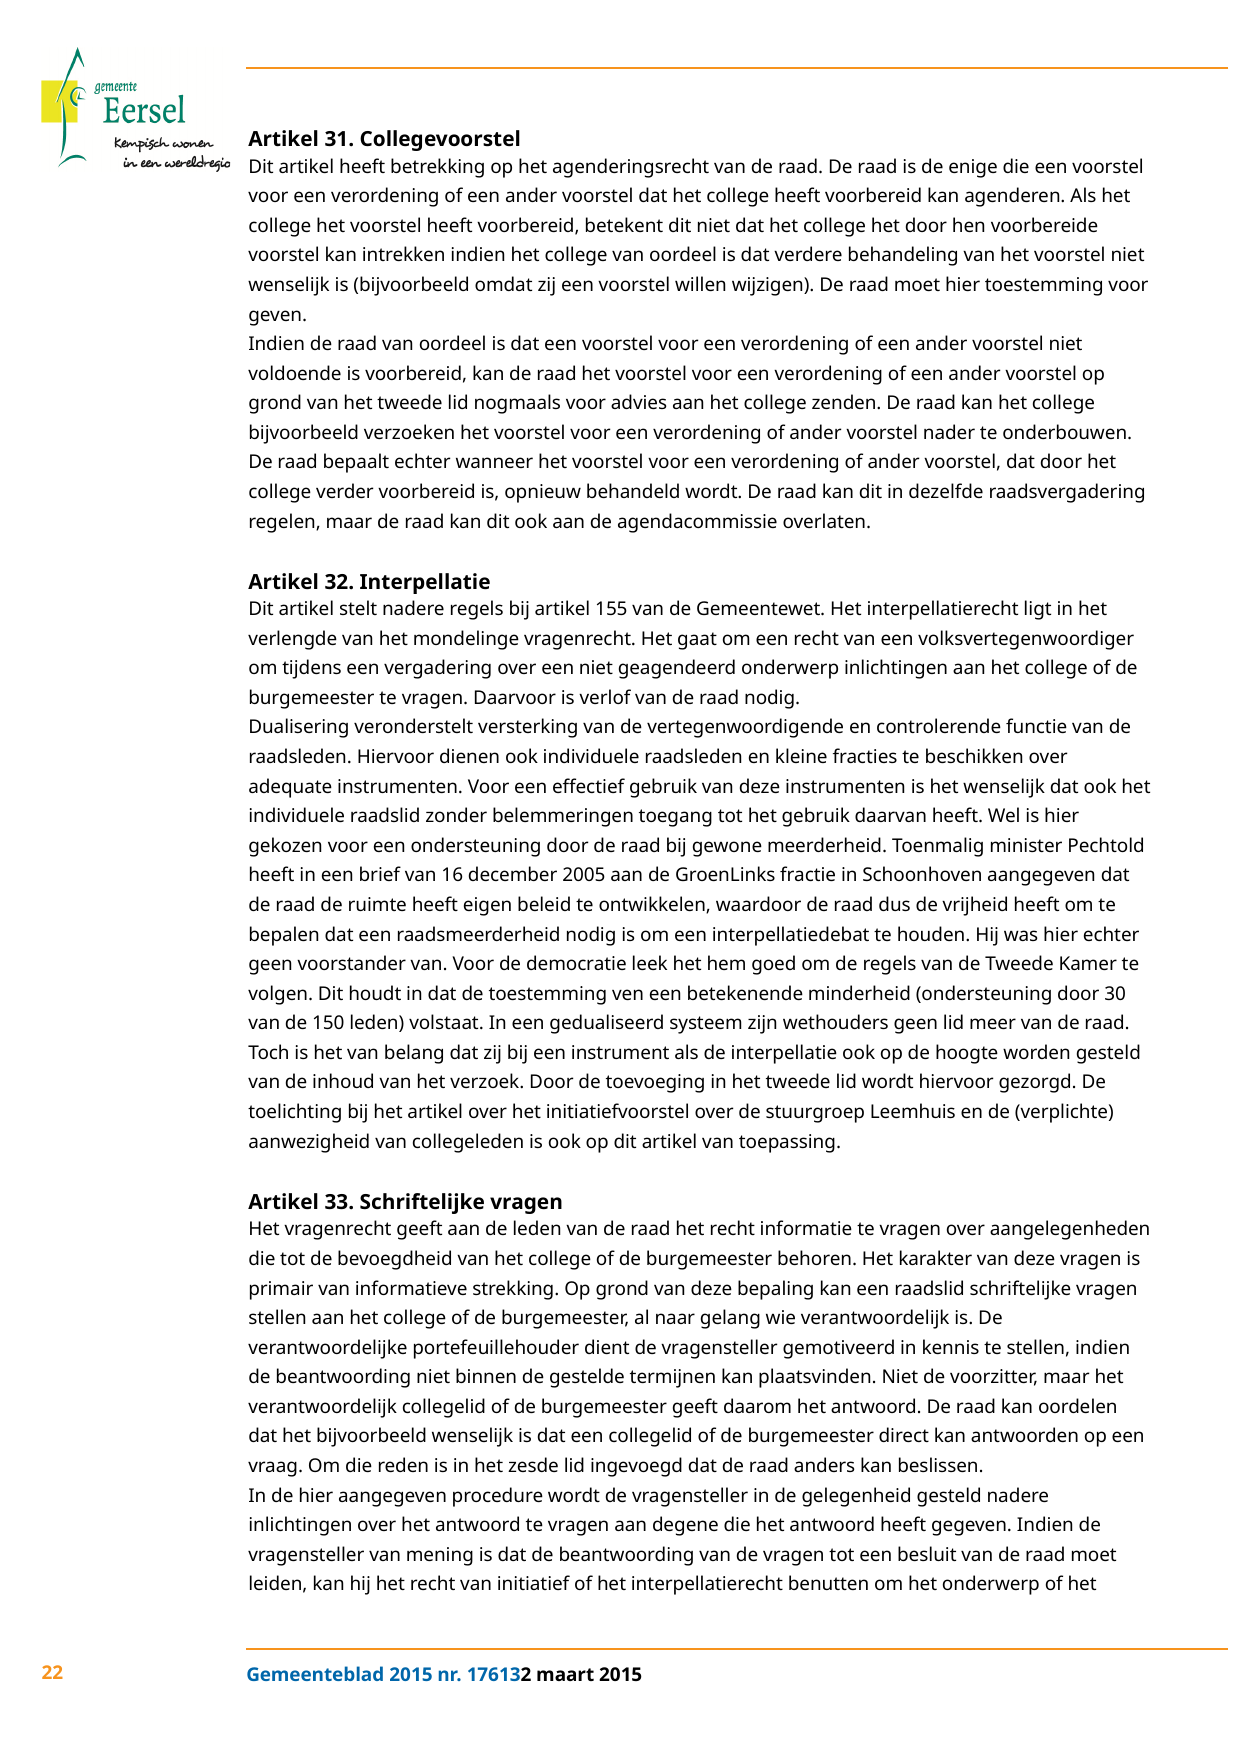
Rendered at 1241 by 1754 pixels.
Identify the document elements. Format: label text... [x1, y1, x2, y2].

picture [41, 47, 231, 172]
text Dit artikel stelt nadere regels bij artikel 155 van de Gemeentewet. Het interpellatierecht ligt in het verlengde van het mondelinge vragenrecht. Het gaat om een recht van een volksvertegenwoordiger om tijdens een vergadering over een niet geagendeerd onderwerp inlichtingen aan het college of de burgemeester te vragen. Daarvoor is verlof van de raad nodig. [248, 595, 1152, 710]
text Artikel 32. Interpellatie [248, 567, 1152, 595]
text In de hier aangegeven procedure wordt de vragensteller in de gelegenheid gesteld nadere inlichtingen over het antwoord te vragen aan degene die het antwoord heeft gegeven. Indien de vragensteller van mening is dat de beantwoording van de vragen tot een besluit van de raad moet leiden, kan hij het recht van initiatief of het interpellatierecht benutten om het onderwerp of het [248, 1482, 1152, 1596]
text Dit artikel heeft betrekking op het agenderingsrecht van de raad. De raad is de enige die een voorstel voor een verordening of een ander voorstel dat het college heeft voorbereid kan agenderen. Als het college het voorstel heeft voorbereid, betekent dit niet dat het college het door hen voorbereide voorstel kan intrekken indien het college van oordeel is dat verdere behandeling van het voorstel niet wenselijk is (bijvoorbeeld omdat zij een voorstel willen wijzigen). De raad moet hier toestemming voor geven. [248, 153, 1152, 326]
text Artikel 31. Collegevoorstel [248, 124, 1152, 153]
text Artikel 33. Schriftelijke vragen [248, 1187, 1152, 1216]
text Het vragenrecht geeft aan de leden van de raad het recht informatie te vragen over aangelegenheden die tot de bevoegdheid van het college of de burgemeester behoren. Het karakter van deze vragen is primair van informatieve strekking. Op grond van deze bepaling kan een raadslid schriftelijke vragen stellen aan het college of de burgemeester, al naar gelang wie verantwoordelijk is. De verantwoordelijke portefeuillehouder dient de vragensteller gemotiveerd in kennis te stellen, indien de beantwoording niet binnen de gestelde termijnen kan plaatsvinden. Niet de voorzitter, maar het verantwoordelijk collegelid of de burgemeester geeft daarom het antwoord. De raad kan oordelen dat het bijvoorbeeld wenselijk is dat een collegelid of de burgemeester direct kan antwoorden op een vraag. Om die reden is in het zesde lid ingevoegd dat de raad anders kan beslissen. [248, 1216, 1152, 1478]
text Indien de raad van oordeel is dat een voorstel voor een verordening of een ander voorstel niet voldoende is voorbereid, kan de raad het voorstel voor een verordening of een ander voorstel op grond van het tweede lid nogmaals voor advies aan het college zenden. De raad kan het college bijvoorbeeld verzoeken het voorstel voor een verordening of ander voorstel nader te onderbouwen. De raad bepaalt echter wanneer het voorstel voor een verordening of ander voorstel, dat door het college verder voorbereid is, opnieuw behandeld wordt. De raad kan dit in dezelfde raadsvergadering regelen, maar de raad kan dit ook aan de agendacommissie overlaten. [248, 330, 1152, 533]
text Dualisering veronderstelt versterking van de vertegenwoordigende en controlerende functie van de raadsleden. Hiervoor dienen ook individuele raadsleden en kleine fracties te beschikken over adequate instrumenten. Voor een effectief gebruik van deze instrumenten is het wenselijk dat ook het individuele raadslid zonder belemmeringen toegang tot het gebruik daarvan heeft. Wel is hier gekozen voor een ondersteuning door de raad bij gewone meerderheid. Toenmalig minister Pechtold heeft in een brief van 16 december 2005 aan de GroenLinks fractie in Schoonhoven aangegeven dat de raad de ruimte heeft eigen beleid te ontwikkelen, waardoor de raad dus de vrijheid heeft om te bepalen dat een raadsmeerderheid nodig is om een interpellatiedebat te houden. Hij was hier echter geen voorstander van. Voor de democratie leek het hem goed om de regels van de Tweede Kamer te volgen. Dit houdt in dat de toestemming ven een betekenende minderheid (ondersteuning door 30 van de 150 leden) volstaat. In een gedualiseerd systeem zijn wethouders geen lid meer van de raad. Toch is het van belang dat zij bij een instrument als de interpellatie ook op de hoogte worden gesteld van de inhoud van het verzoek. Door de toevoeging in het tweede lid wordt hiervoor gezorgd. De toelichting bij het artikel over het initiatiefvoorstel over de stuurgroep Leemhuis en de (verplichte) aanwezigheid van collegeleden is ook op dit artikel van toepassing. [248, 714, 1152, 1154]
